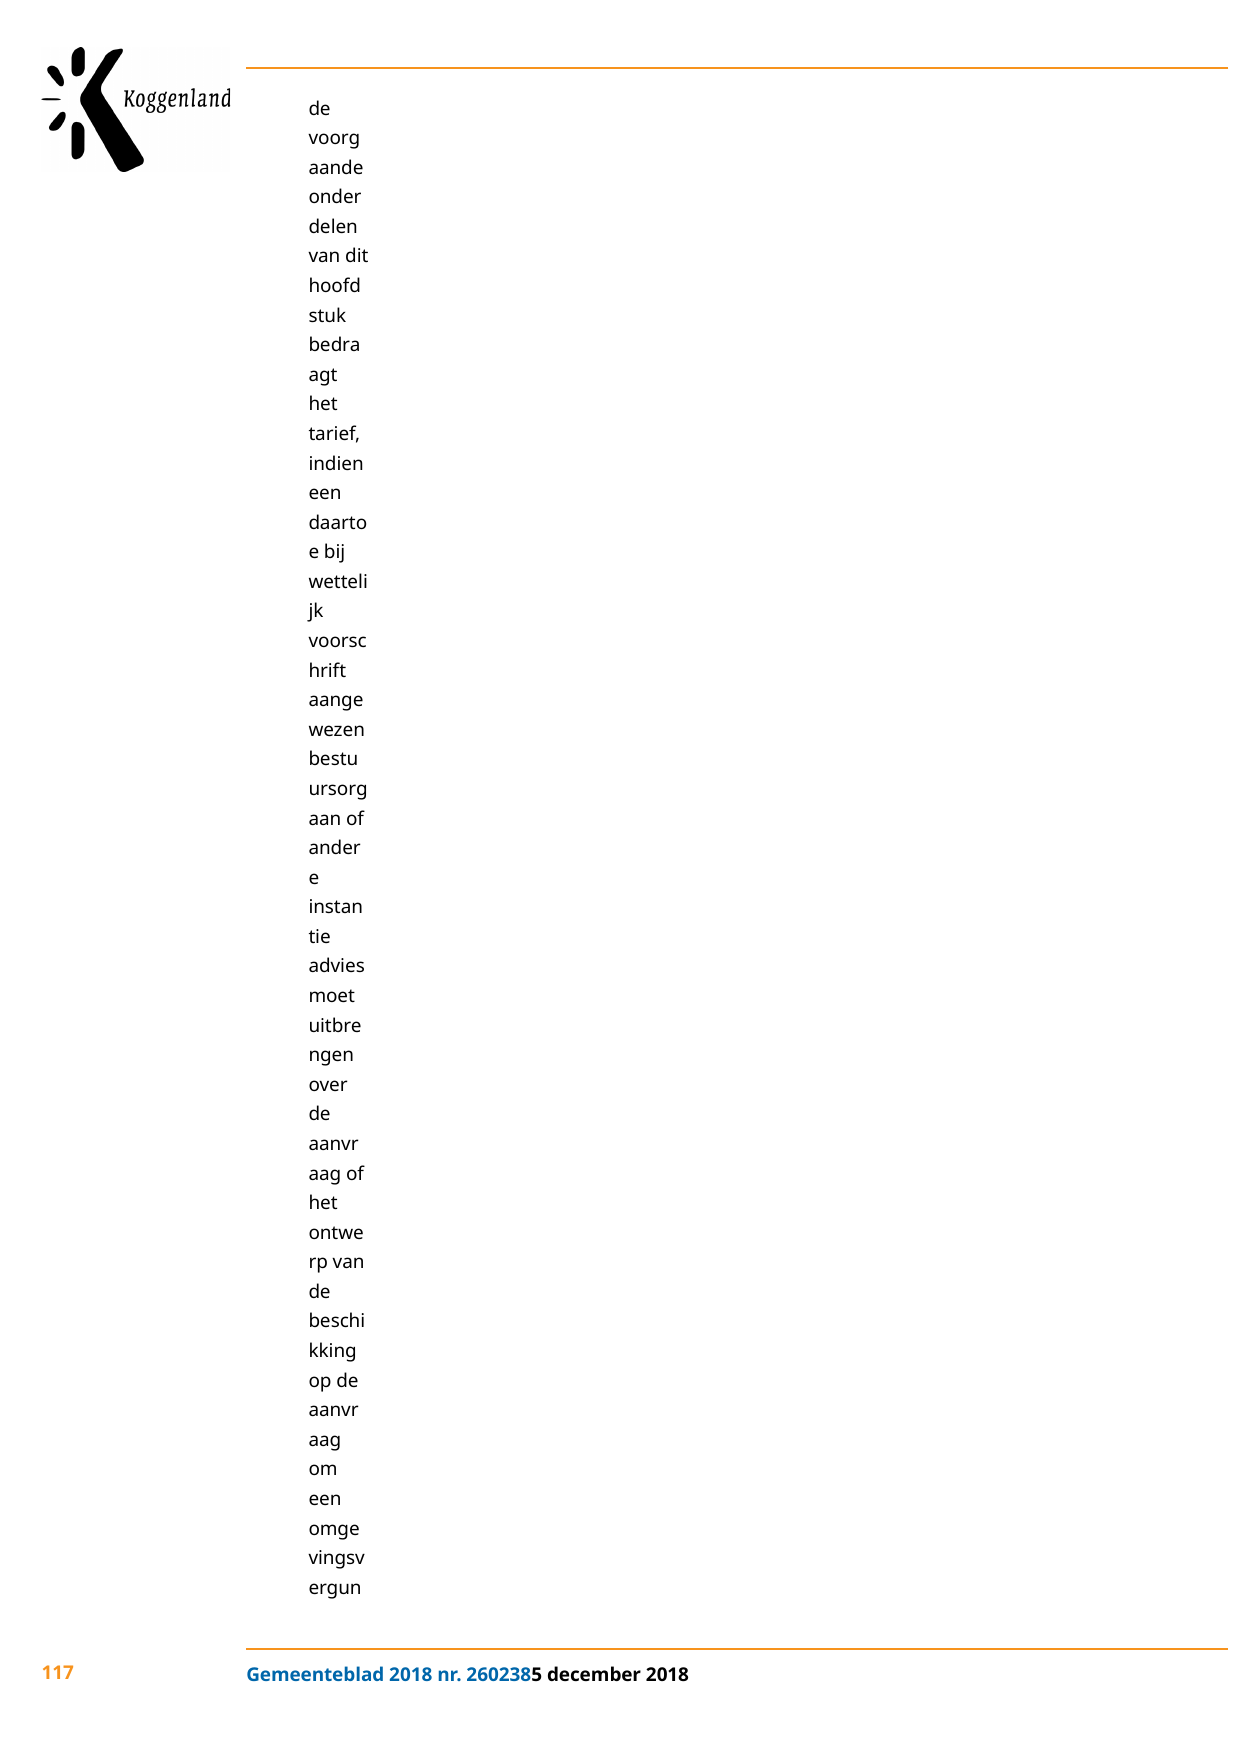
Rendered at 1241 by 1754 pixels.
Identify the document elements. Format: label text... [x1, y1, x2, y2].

table_cell [248, 95, 308, 1600]
picture [41, 47, 231, 172]
table_cell [369, 95, 429, 1600]
table_cell de voorgaande onderdelen van dit hoofdstuk bedraagt het tarief, indien een daartoe bij wettelijk voorschrift aangewezen bestuursorgaan of andere instantie advies moet uitbrengen over de aanvraag of het ontwerp van de beschikking op de aanvraag om een omgevingsvergun [308, 95, 368, 1600]
